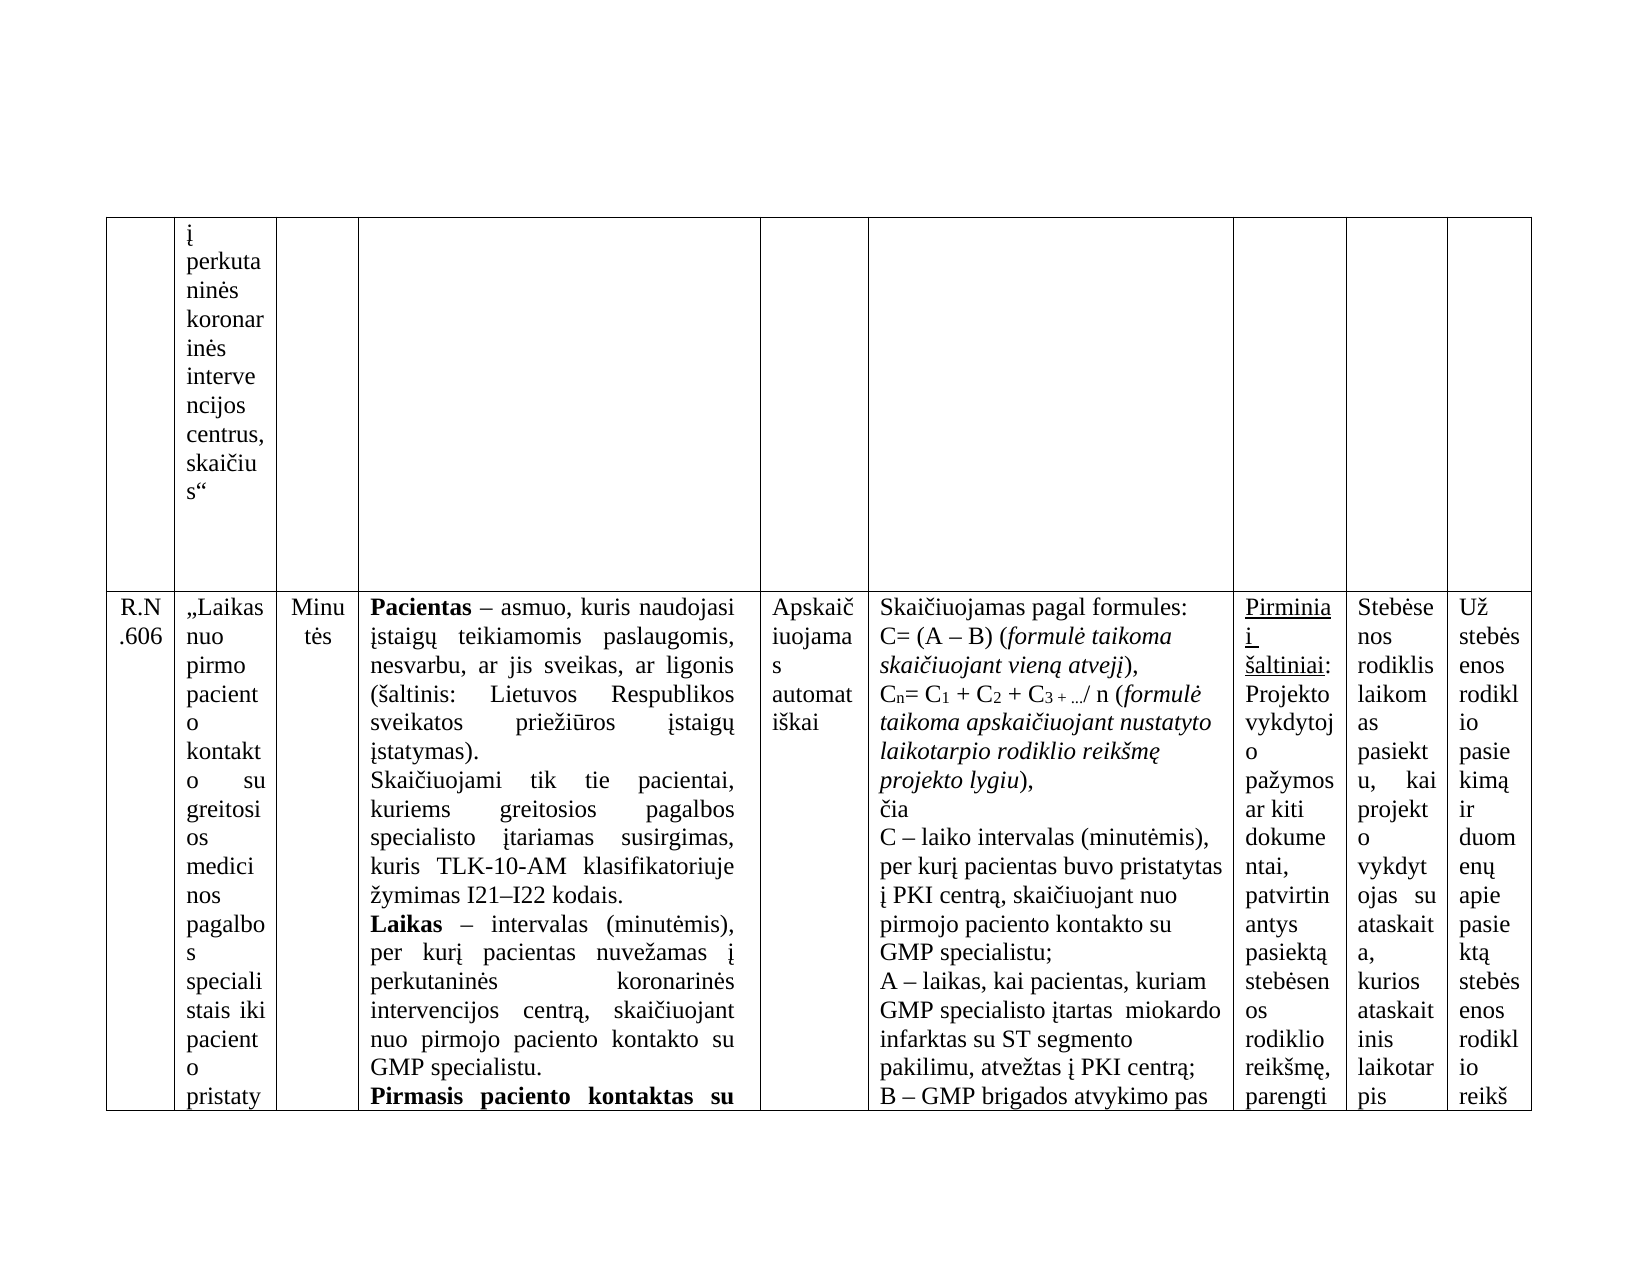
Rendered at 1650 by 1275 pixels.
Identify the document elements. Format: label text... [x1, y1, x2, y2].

table_cell Pacientas – asmuo, kuris naudojasi įstaigų teikiamomis paslaugomis, nesvarbu, ar jis sveikas, ar ligonis (šaltinis: Lietuvos Respublikos sveikatos priežiūros įstaigų įstatymas). Skaičiuojami tik tie pacientai, kuriems greitosios pagalbos specialisto įtariamas susirgimas, kuris TLK-10-AM klasifikatoriuje žymimas I21–I22 kodais. Laikas – intervalas (minutėmis), per kurį pacientas nuvežamas į perkutaninės koronarinės intervencijos centrą, skaičiuojant nuo pirmojo paciento kontakto su GMP specialistu. Pirmasis paciento kontaktas su [359, 592, 760, 1110]
table_cell R.N.606 [107, 592, 174, 1110]
table_cell į perkutaninės koronarinės intervencijos centrus, skaičius“ [175, 218, 276, 591]
table_cell [359, 218, 760, 591]
table_cell „Laikas nuo pirmo paciento kontakto su greitosios medicinos pagalbos specialistais iki paciento pristaty [175, 592, 276, 1110]
table_cell Apskaičiuojamas automatiškai [761, 592, 868, 1110]
table_cell Už stebėsenos rodiklio pasiekimą ir duomenų apie pasiektą stebėsenos rodiklio reikš [1448, 592, 1531, 1110]
table_cell [869, 218, 1233, 591]
table_cell [277, 218, 358, 591]
table_cell [1234, 218, 1346, 591]
table_cell Pirminiai šaltiniai: Projekto vykdytojo pažymos ar kiti dokumentai, patvirtinantys pasiektą stebėsenos rodiklio reikšmę, parengti [1234, 592, 1346, 1110]
table_cell [761, 218, 868, 591]
table_cell Stebėsenos rodiklis laikomas pasiektu, kai projekto vykdytojas su ataskaita, kurios ataskaitinis laikotarpis [1347, 592, 1447, 1110]
table_cell Skaičiuojamas pagal formules: C= (A – B) (formulė taikoma skaičiuojant vieną atvejį), Cn= C1 + C2 + C3 + .../ n (formulė taikoma apskaičiuojant nustatyto laikotarpio rodiklio reikšmę projekto lygiu), čia C – laiko intervalas (minutėmis), per kurį pacientas buvo pristatytas į PKI centrą, skaičiuojant nuo pirmojo paciento kontakto su GMP specialistu; A – laikas, kai pacientas, kuriam GMP specialisto įtartas miokardo infarktas su ST segmento pakilimu, atvežtas į PKI centrą; B – GMP brigados atvykimo pas [869, 592, 1233, 1110]
table_cell [1448, 218, 1531, 591]
table_cell [1347, 218, 1447, 591]
table_cell Minutės [277, 592, 358, 1110]
table_cell [107, 218, 174, 591]
